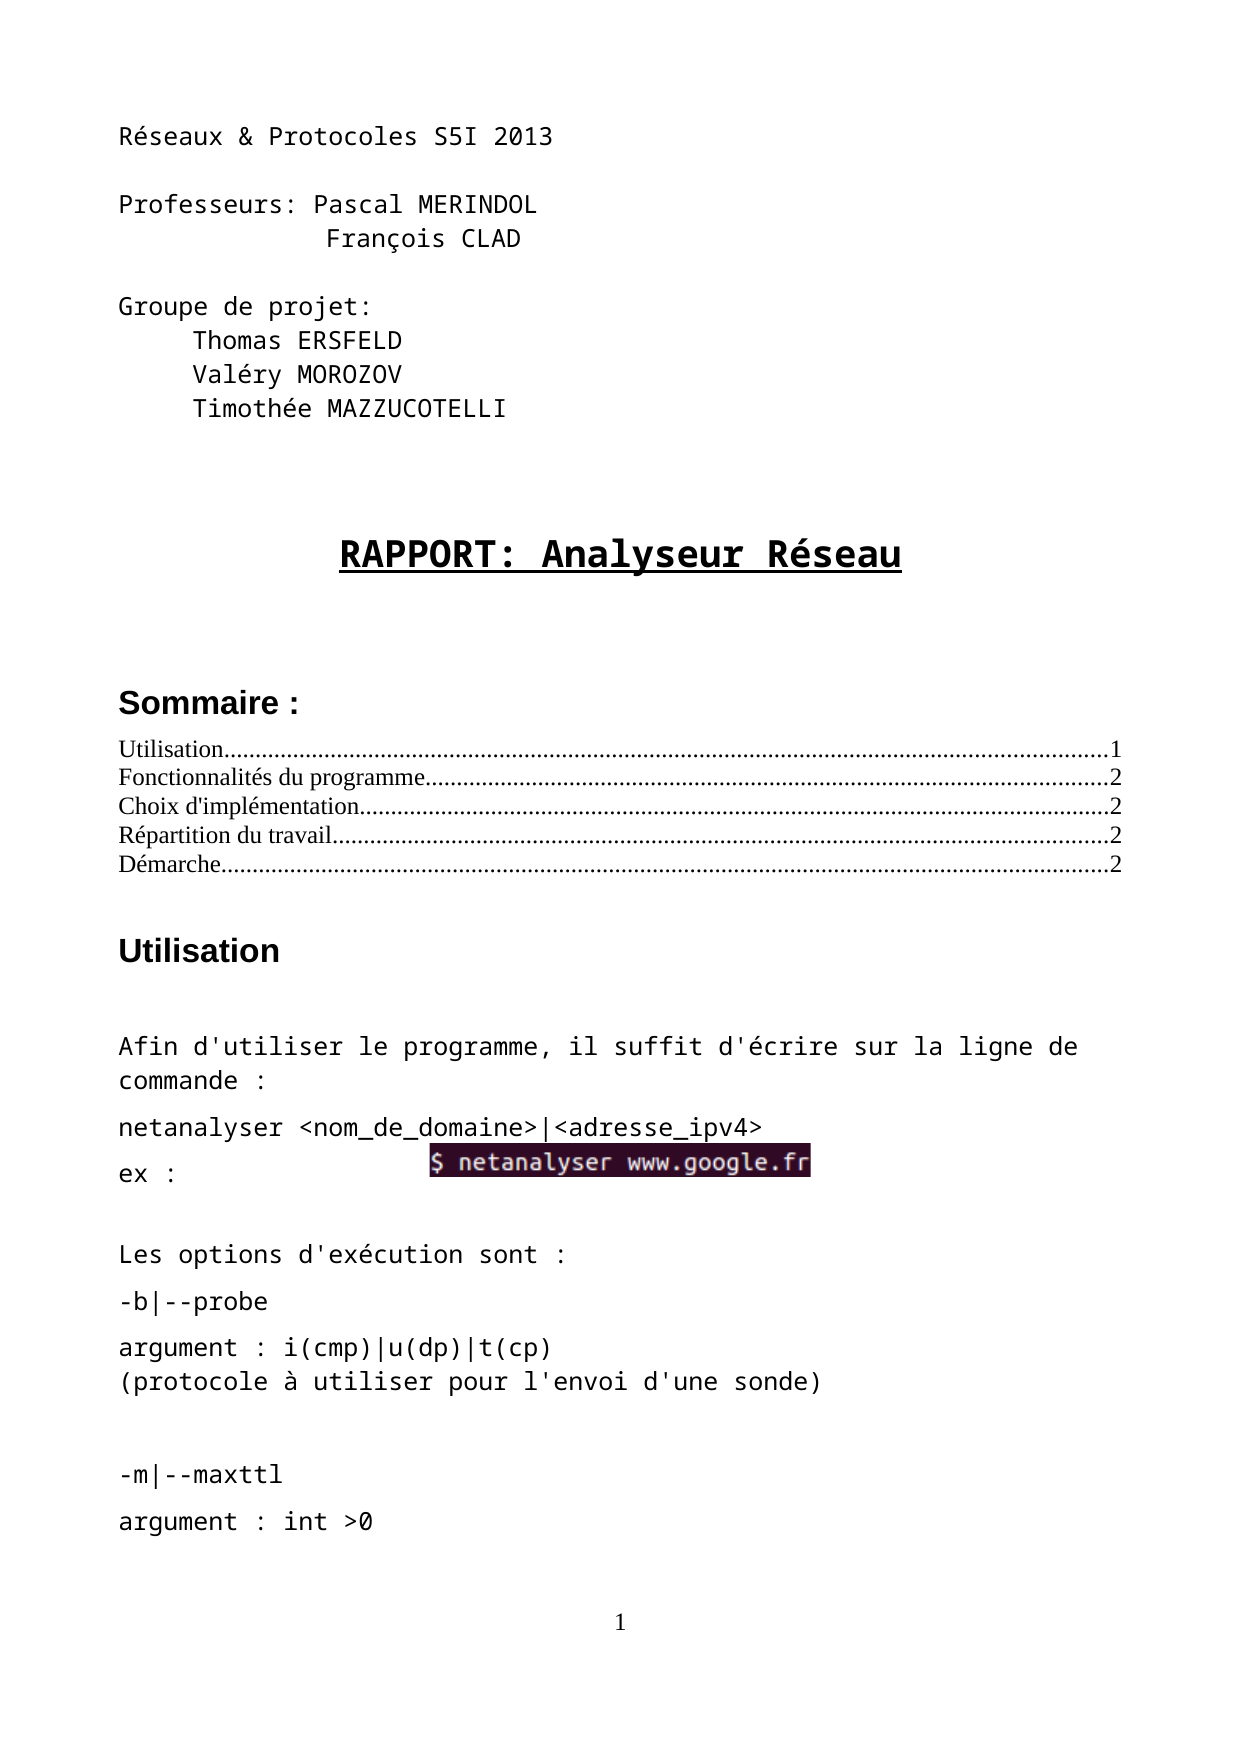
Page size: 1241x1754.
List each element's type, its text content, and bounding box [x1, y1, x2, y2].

text argument : i(cmp)|u(dp)|t(cp) (protocole à utiliser pour l'envoi d'une sonde) [118, 1330, 1122, 1398]
text Démarche 2 [118, 849, 1122, 877]
text Professeurs: Pascal MERINDOL [118, 186, 1122, 220]
text -b|--probe [118, 1283, 1122, 1317]
text netanalyser <nom_de_domaine>|<adresse_ipv4> [118, 1109, 1122, 1143]
text Groupe de projet: [118, 288, 1122, 322]
text Utilisation 1 [118, 734, 1122, 762]
text François CLAD [118, 220, 1122, 254]
text Timothée MAZZUCOTELLI [118, 391, 1122, 459]
text Fonctionnalités du programme 2 [118, 762, 1122, 791]
text RAPPORT: Analyseur Réseau [118, 527, 1122, 578]
subtitle Utilisation [118, 931, 1122, 970]
text argument : int >0 [118, 1503, 1122, 1538]
picture [429, 1143, 811, 1177]
text -m|--maxttl [118, 1457, 1122, 1491]
text Répartition du travail 2 [118, 820, 1122, 849]
text Les options d'exécution sont : [118, 1237, 1122, 1271]
text Réseaux & Protocoles S5I 2013 [118, 118, 1122, 186]
subtitle Sommaire : [118, 683, 1122, 721]
text ex : [118, 1156, 1122, 1224]
text Choix d'implémentation 2 [118, 791, 1122, 820]
text Afin d'utiliser le programme, il suffit d'écrire sur la ligne de commande : [118, 1029, 1122, 1097]
text Valéry MOROZOV [118, 357, 1122, 391]
text Thomas ERSFELD [118, 322, 1122, 357]
